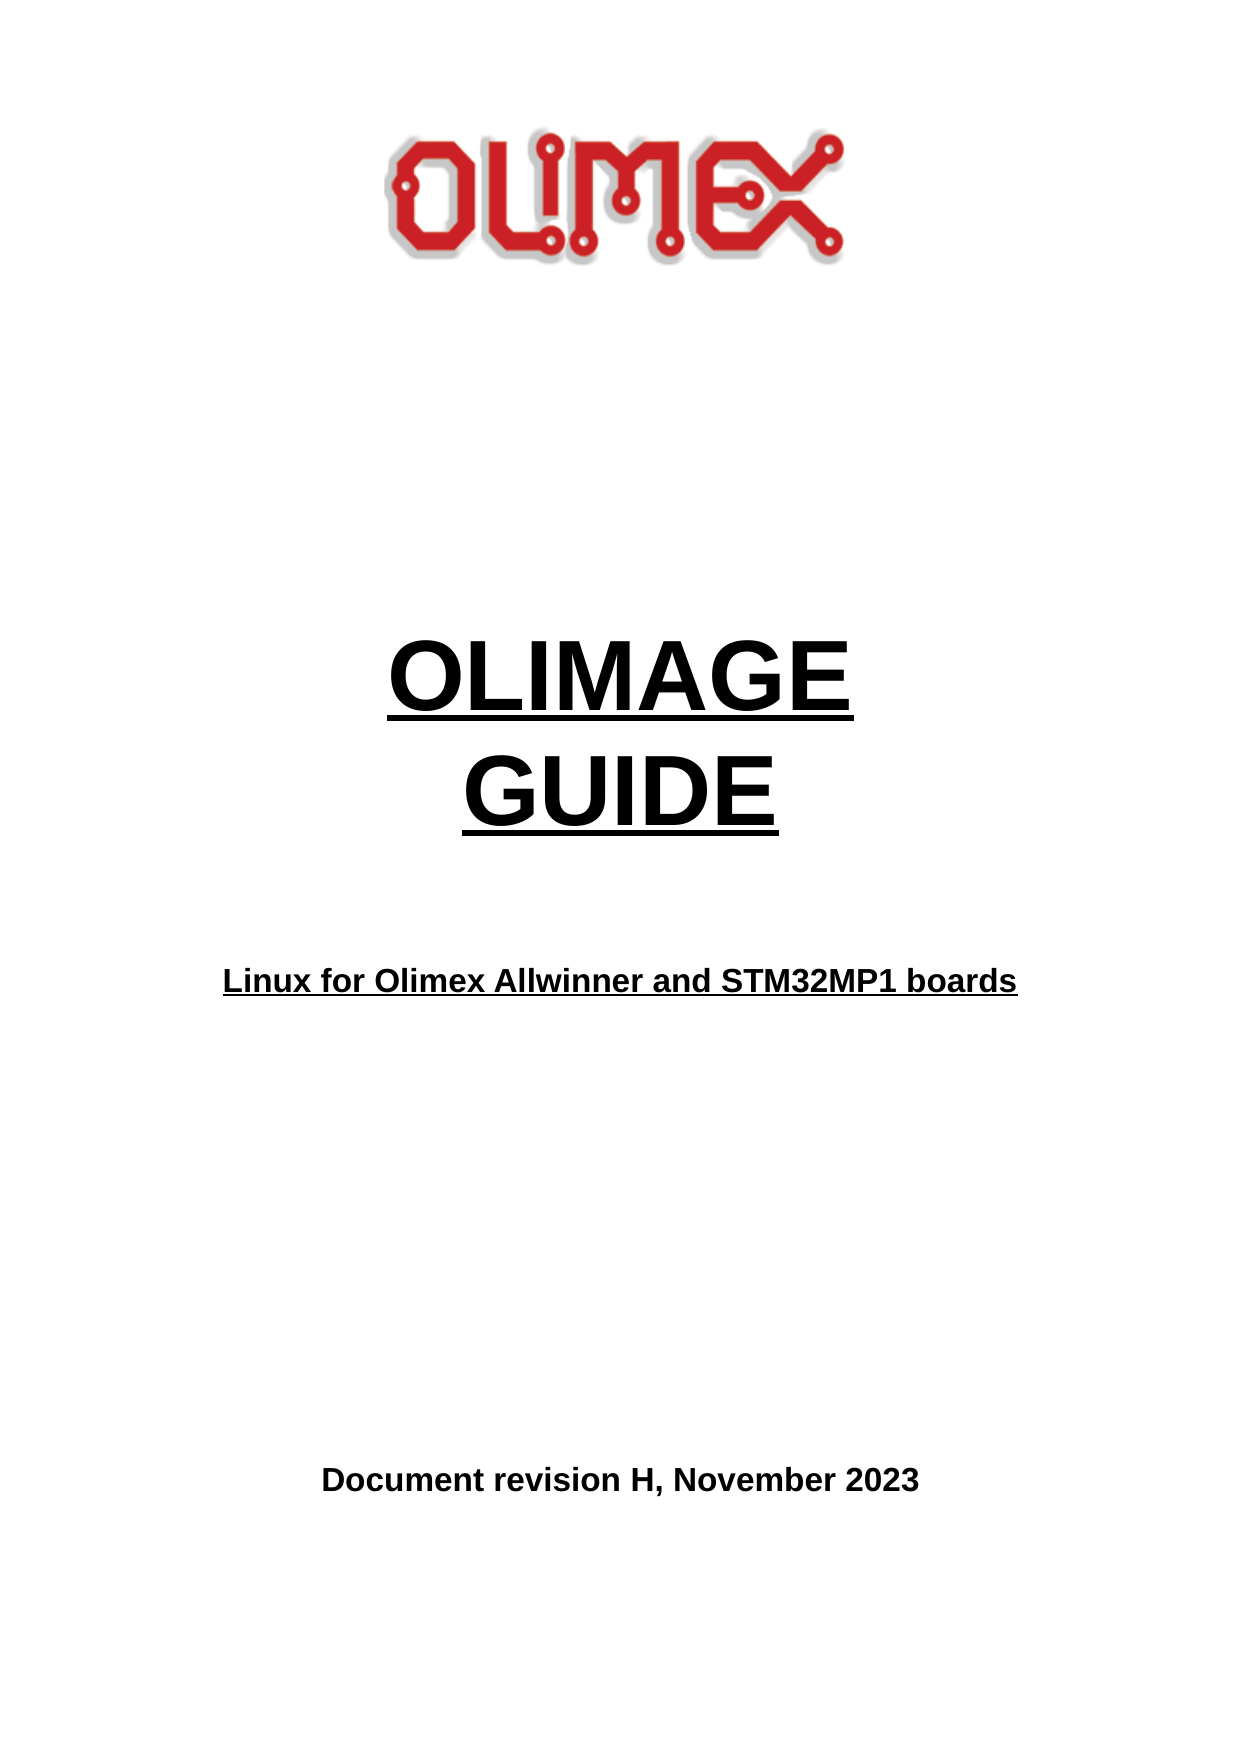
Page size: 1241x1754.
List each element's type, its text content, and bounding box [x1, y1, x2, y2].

text GUIDE [118, 731, 1122, 846]
text Linux for Olimex Allwinner and STM32MP1 boards [118, 961, 1122, 999]
text OLIMAGE [118, 616, 1122, 731]
picture [338, 118, 902, 272]
text Document revision H, November 2023 [118, 1459, 1122, 1498]
